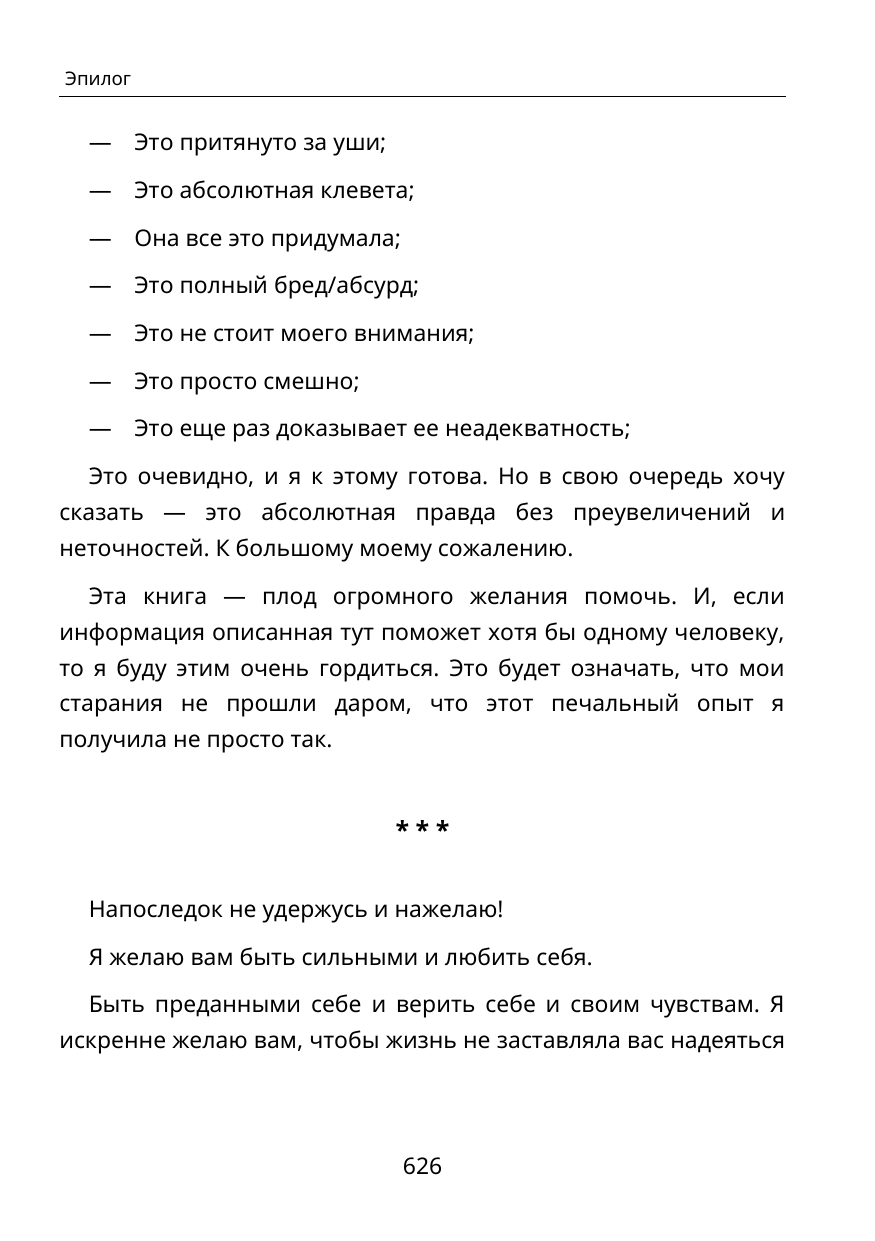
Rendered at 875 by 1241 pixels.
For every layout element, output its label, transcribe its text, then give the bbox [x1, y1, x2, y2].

list Это не стоит моего внимания; [59, 317, 786, 348]
text Я желаю вам быть сильными и любить себя. [59, 941, 786, 972]
text Напоследок не удержусь и нажелаю! [59, 893, 786, 924]
list Это еще раз доказывает ее неадекватность; [59, 412, 786, 443]
list Она все это придумала; [59, 221, 786, 253]
subtitle * * * [59, 812, 786, 846]
list Это полный бред/абсурд; [59, 269, 786, 300]
text Это очевидно, и я к этому готова. Но в свою очередь хочу сказать — это абсолютная правда без преувеличений и неточностей. К большому моему сожалению. [59, 460, 786, 563]
list Это притянуто за уши; [59, 126, 786, 157]
text Эта книга — плод огромного желания помочь. И, если информация описанная тут поможет хотя бы одному человеку, то я буду этим очень гордиться. Это будет означать, что мои старания не прошли даром, что этот печальный опыт я получила не просто так. [59, 579, 786, 754]
list Это просто смешно; [59, 364, 786, 396]
text Быть преданными себе и верить себе и своим чувствам. Я искренне желаю вам, чтобы жизнь не заставляла вас надеяться [59, 988, 786, 1056]
list Это абсолютная клевета; [59, 174, 786, 205]
